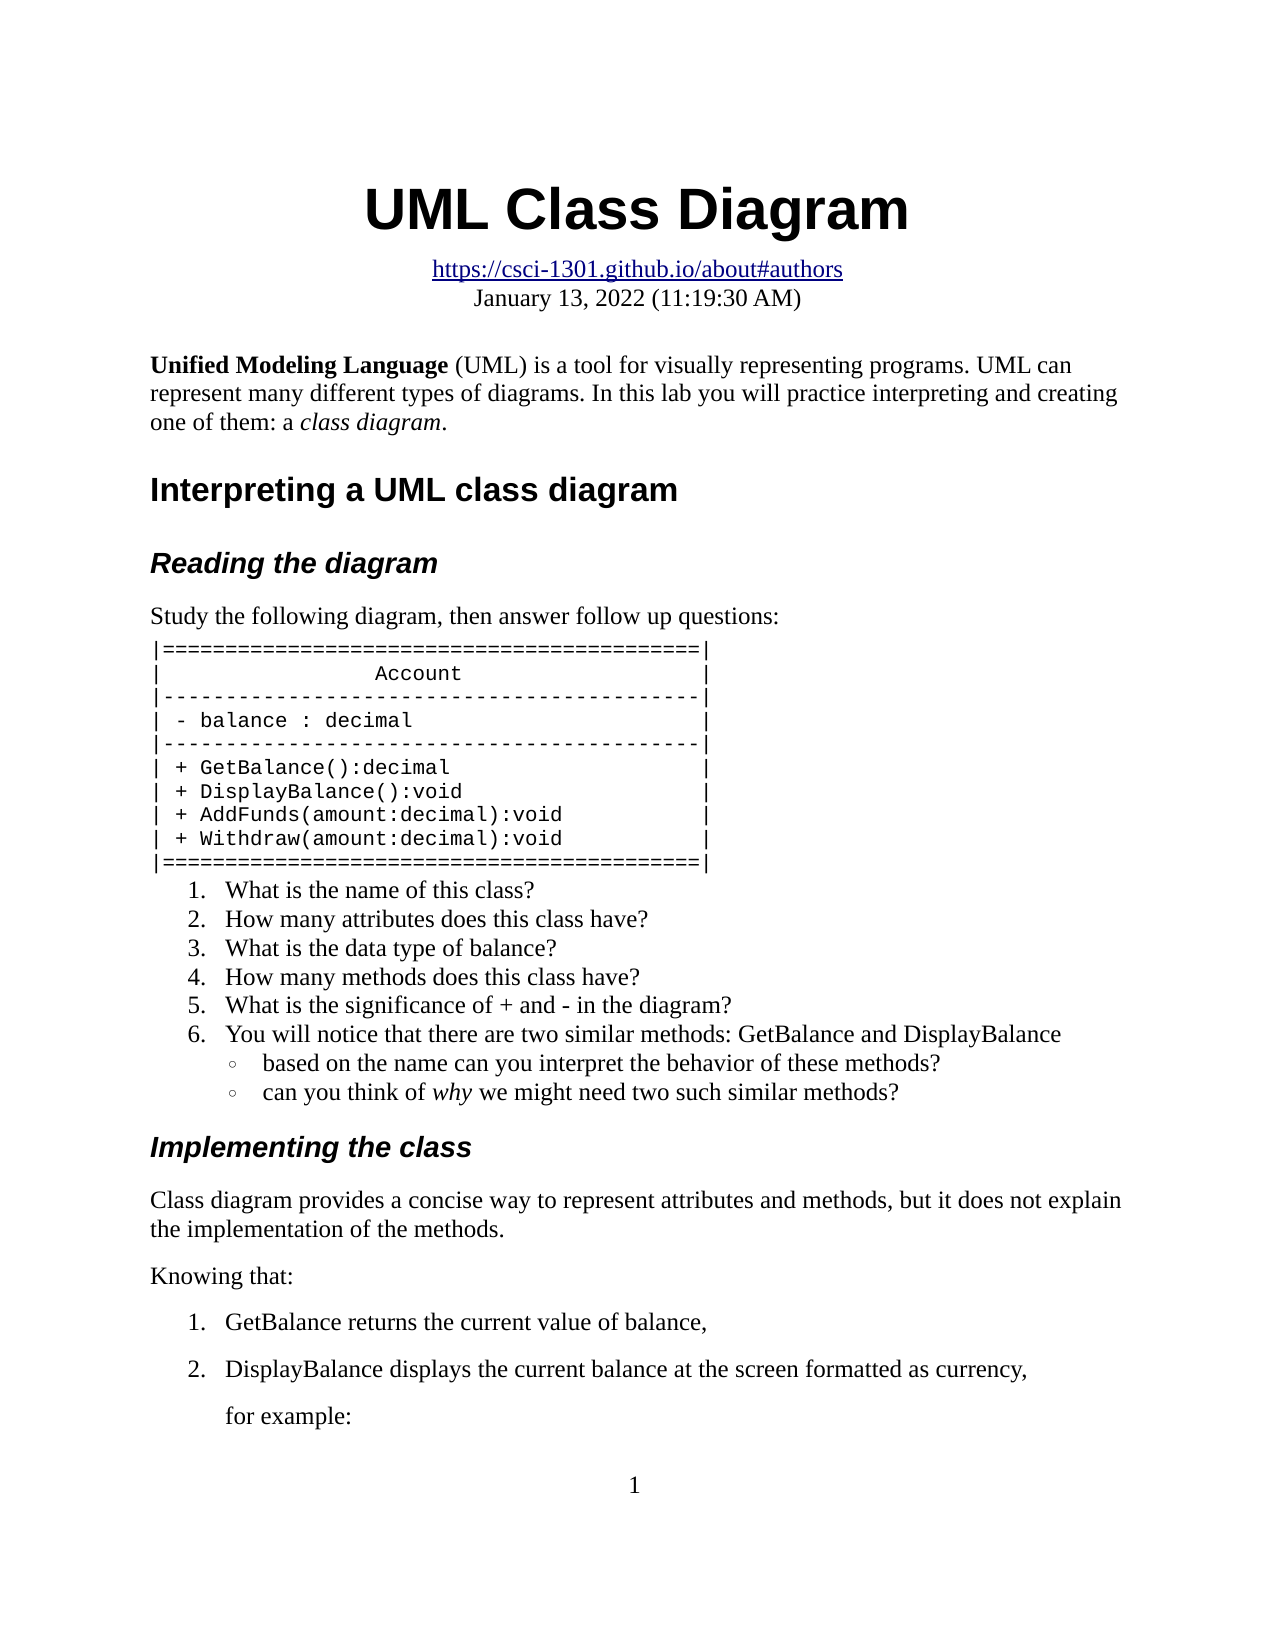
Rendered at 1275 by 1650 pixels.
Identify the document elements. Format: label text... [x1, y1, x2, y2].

text |-------------------------------------------| [150, 686, 1125, 710]
text | + AddFunds(amount:decimal):void | [150, 804, 1125, 828]
text | + DisplayBalance():void | [150, 781, 1125, 804]
text | + Withdraw(amount:decimal):void | [150, 828, 1125, 852]
text January 13, 2022 (11:19:30 AM) [150, 283, 1125, 312]
list for example: [187, 1401, 1125, 1429]
list based on the name can you interpret the behavior of these methods? [225, 1048, 1125, 1077]
list GetBalance returns the current value of balance, [187, 1307, 1125, 1336]
text Study the following diagram, then answer follow up questions: [150, 601, 1125, 630]
subtitle Implementing the class [150, 1130, 1125, 1164]
text Unified Modeling Language (UML) is a tool for visually representing programs. UML can represent many different types of diagrams. In this lab you will practice interpreting and creating one of them: a class diagram. [150, 350, 1125, 436]
text https://csci-1301.github.io/about#authors [150, 254, 1125, 283]
text | Account | [150, 662, 1125, 686]
list can you think of why we might need two such similar methods? [225, 1077, 1125, 1105]
text Knowing that: [150, 1261, 1125, 1289]
list What is the name of this class? [187, 875, 1125, 904]
title UML Class Diagram [150, 175, 1125, 242]
list DisplayBalance displays the current balance at the screen formatted as currency, [187, 1354, 1125, 1383]
list You will notice that there are two similar methods: GetBalance and DisplayBalance [187, 1019, 1125, 1048]
text | - balance : decimal | [150, 710, 1125, 733]
subtitle Reading the diagram [150, 546, 1125, 580]
text |===========================================| [150, 639, 1125, 662]
list How many attributes does this class have? [187, 904, 1125, 933]
text | + GetBalance():decimal | [150, 757, 1125, 781]
text Class diagram provides a concise way to represent attributes and methods, but it does not explain the implementation of the methods. [150, 1185, 1125, 1243]
list What is the data type of balance? [187, 933, 1125, 962]
text |-------------------------------------------| [150, 733, 1125, 757]
subtitle Interpreting a UML class diagram [150, 470, 1125, 509]
list What is the significance of + and - in the diagram? [187, 990, 1125, 1019]
text |===========================================| [150, 852, 1125, 875]
list How many methods does this class have? [187, 962, 1125, 990]
